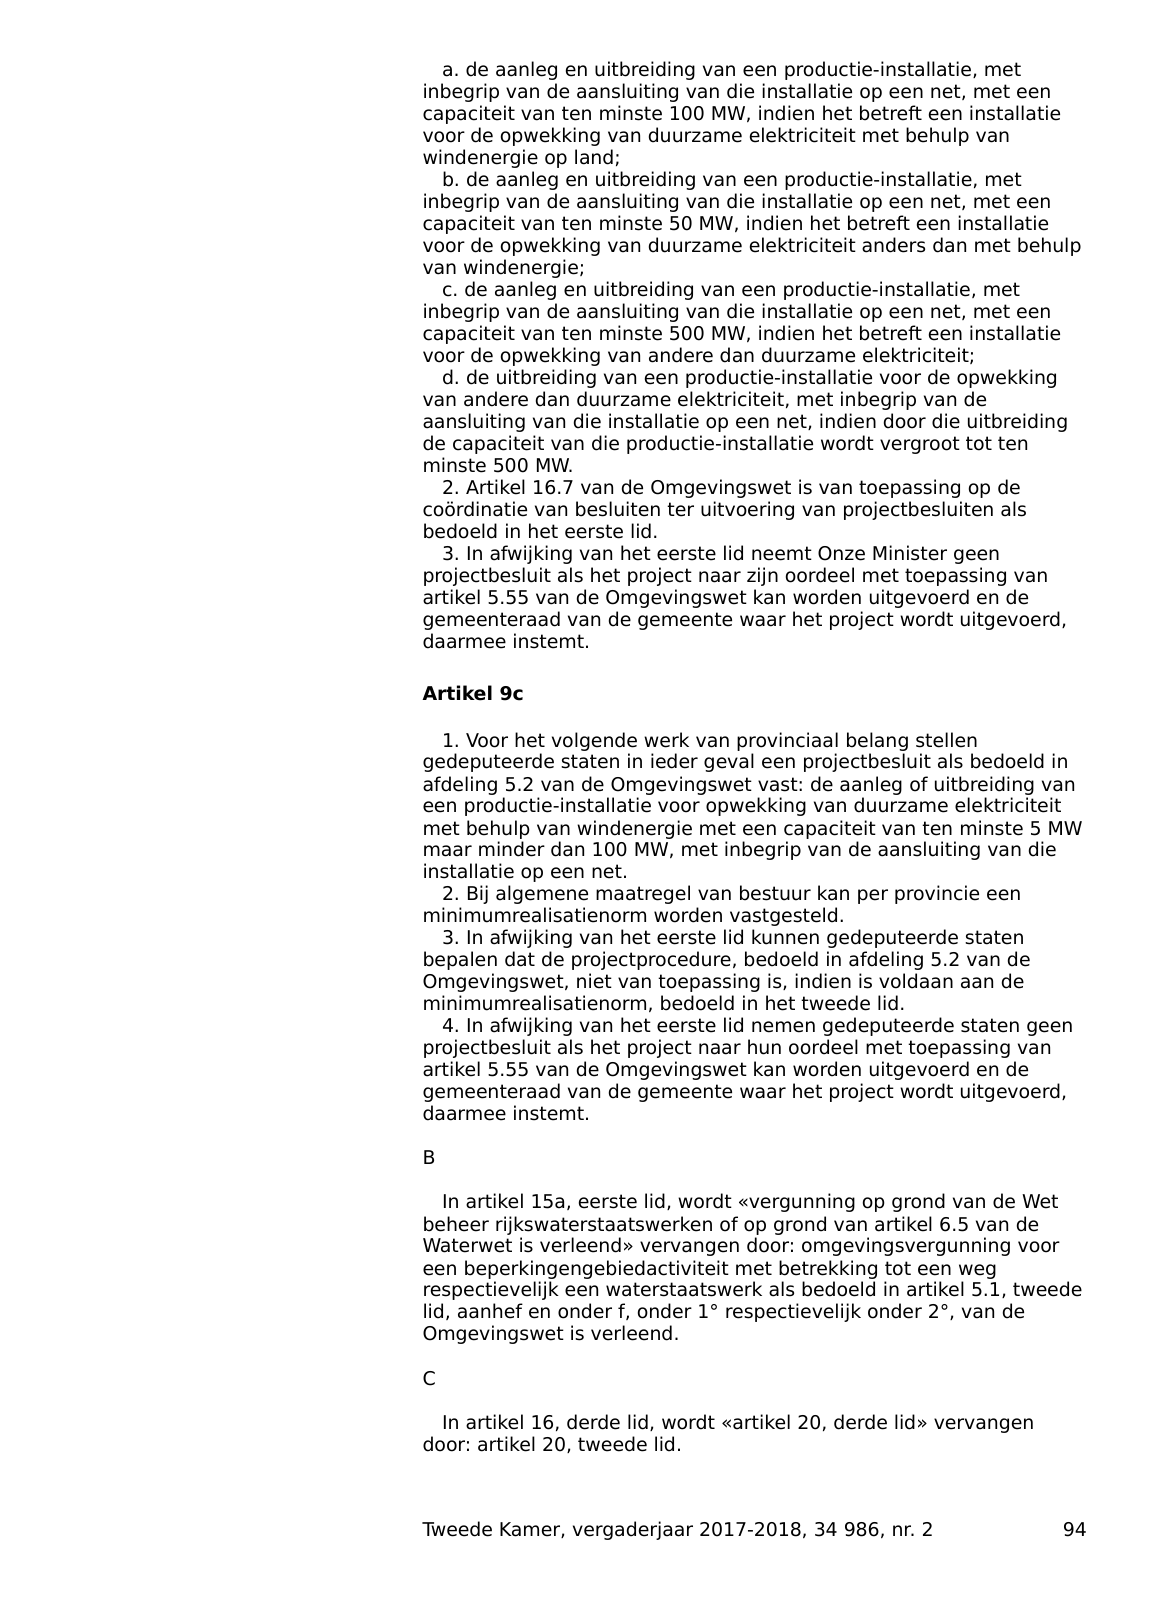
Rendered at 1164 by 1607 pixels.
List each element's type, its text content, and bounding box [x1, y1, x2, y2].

text 4. In afwijking van het eerste lid nemen gedeputeerde staten geen projectbesluit als het project naar hun oordeel met toepassing van artikel 5.55 van de Omgevingswet kan worden uitgevoerd en de gemeenteraad van de gemeente waar het project wordt uitgevoerd, daarmee instemt. [422, 1015, 1087, 1125]
text In artikel 15a, eerste lid, wordt «vergunning op grond van de Wet beheer rijkswaterstaatswerken of op grond van artikel 6.5 van de Waterwet is verleend» vervangen door: omgevingsvergunning voor een beperkingengebiedactiviteit met betrekking tot een weg respectievelijk een waterstaatswerk als bedoeld in artikel 5.1, tweede lid, aanhef en onder f, onder 1° respectievelijk onder 2°, van de Omgevingswet is verleend. [422, 1191, 1087, 1345]
text 3. In afwijking van het eerste lid kunnen gedeputeerde staten bepalen dat de projectprocedure, bedoeld in afdeling 5.2 van de Omgevingswet, niet van toepassing is, indien is voldaan aan de minimumrealisatienorm, bedoeld in het tweede lid. [422, 927, 1087, 1015]
text a. de aanleg en uitbreiding van een productie-installatie, met inbegrip van de aansluiting van die installatie op een net, met een capaciteit van ten minste 100 MW, indien het betreft een installatie voor de opwekking van duurzame elektriciteit met behulp van windenergie op land; [422, 59, 1087, 169]
text d. de uitbreiding van een productie-installatie voor de opwekking van andere dan duurzame elektriciteit, met inbegrip van de aansluiting van die installatie op een net, indien door die uitbreiding de capaciteit van die productie-installatie wordt vergroot tot ten minste 500 MW. [422, 367, 1087, 477]
subtitle Artikel 9c [422, 682, 1087, 704]
text b. de aanleg en uitbreiding van een productie-installatie, met inbegrip van de aansluiting van die installatie op een net, met een capaciteit van ten minste 50 MW, indien het betreft een installatie voor de opwekking van duurzame elektriciteit anders dan met behulp van windenergie; [422, 169, 1087, 279]
text 2. Artikel 16.7 van de Omgevingswet is van toepassing op de coördinatie van besluiten ter uitvoering van projectbesluiten als bedoeld in het eerste lid. [422, 477, 1087, 543]
text In artikel 16, derde lid, wordt «artikel 20, derde lid» vervangen door: artikel 20, tweede lid. [422, 1412, 1087, 1456]
text c. de aanleg en uitbreiding van een productie-installatie, met inbegrip van de aansluiting van die installatie op een net, met een capaciteit van ten minste 500 MW, indien het betreft een installatie voor de opwekking van andere dan duurzame elektriciteit; [422, 279, 1087, 367]
text 3. In afwijking van het eerste lid neemt Onze Minister geen projectbesluit als het project naar zijn oordeel met toepassing van artikel 5.55 van de Omgevingswet kan worden uitgevoerd en de gemeenteraad van de gemeente waar het project wordt uitgevoerd, daarmee instemt. [422, 543, 1087, 652]
text 2. Bij algemene maatregel van bestuur kan per provincie een minimumrealisatienorm worden vastgesteld. [422, 883, 1087, 927]
text 1. Voor het volgende werk van provinciaal belang stellen gedeputeerde staten in ieder geval een projectbesluit als bedoeld in afdeling 5.2 van de Omgevingswet vast: de aanleg of uitbreiding van een productie-installatie voor opwekking van duurzame elektriciteit met behulp van windenergie met een capaciteit van ten minste 5 MW maar minder dan 100 MW, met inbegrip van de aansluiting van die installatie op een net. [422, 729, 1087, 883]
text C [422, 1367, 1087, 1389]
text B [422, 1147, 1087, 1169]
